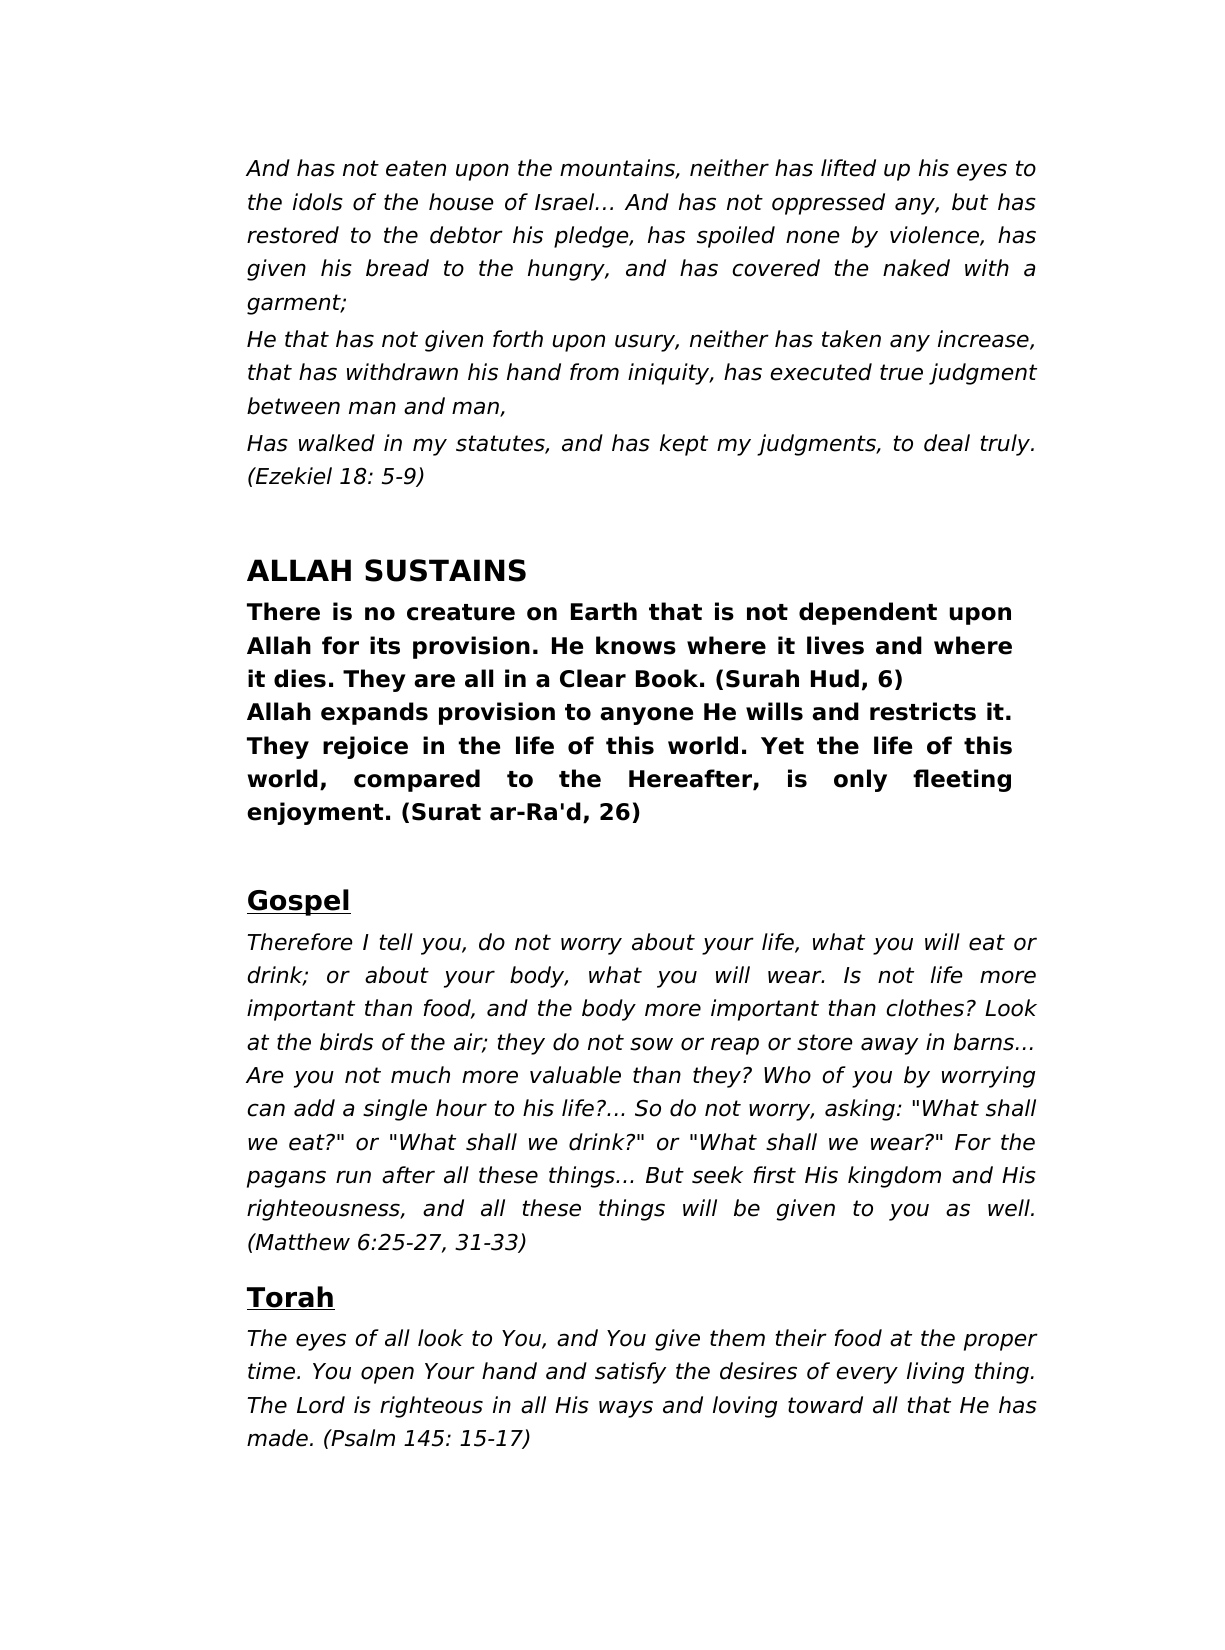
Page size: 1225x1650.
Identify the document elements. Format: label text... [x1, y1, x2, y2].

subtitle Gospel [187, 886, 1037, 917]
text The eyes of all look to You, and You give them their food at the proper time. You open Your hand and satisfy the desires of every living thing. The Lord is righteous in all His ways and loving toward all that He has made. (Psalm 145: 15-17) [247, 1320, 1037, 1453]
text Allah expands provision to anyone He wills and restricts it. They rejoice in the life of this world. Yet the life of this world, compared to the Hereafter, is only fleeting enjoyment. (Surat ar-Ra'd, 26) [247, 694, 1014, 827]
subtitle ALLAH SUSTAINS [187, 554, 1037, 588]
text There is no creature on Earth that is not dependent upon Allah for its provision. He knows where it lives and where it dies. They are all in a Clear Book. (Surah Hud, 6) [247, 594, 1014, 694]
subtitle Torah [187, 1282, 1037, 1313]
text Has walked in my statutes, and has kept my judgments, to deal truly. (Ezekiel 18: 5-9) [247, 425, 1037, 491]
text Therefore I tell you, do not worry about your life, what you will eat or drink; or about your body, what you will wear. Is not life more important than food, and the body more important than clothes? Look at the birds of the air; they do not sow or reap or store away in barns... Are you not much more valuable than they? Who of you by worrying can add a single hour to his life?... So do not worry, asking: "What shall we eat?" or "What shall we drink?" or "What shall we wear?" For the pagans run after all these things... But seek first His kingdom and His righteousness, and all these things will be given to you as well. (Matthew 6:25-27, 31-33) [247, 923, 1037, 1257]
text And has not eaten upon the mountains, neither has lifted up his eyes to the idols of the house of Israel… And has not oppressed any, but has restored to the debtor his pledge, has spoiled none by violence, has given his bread to the hungry, and has covered the naked with a garment; [247, 150, 1037, 317]
text He that has not given forth upon usury, neither has taken any increase, that has withdrawn his hand from iniquity, has executed true judgment between man and man, [247, 321, 1037, 421]
